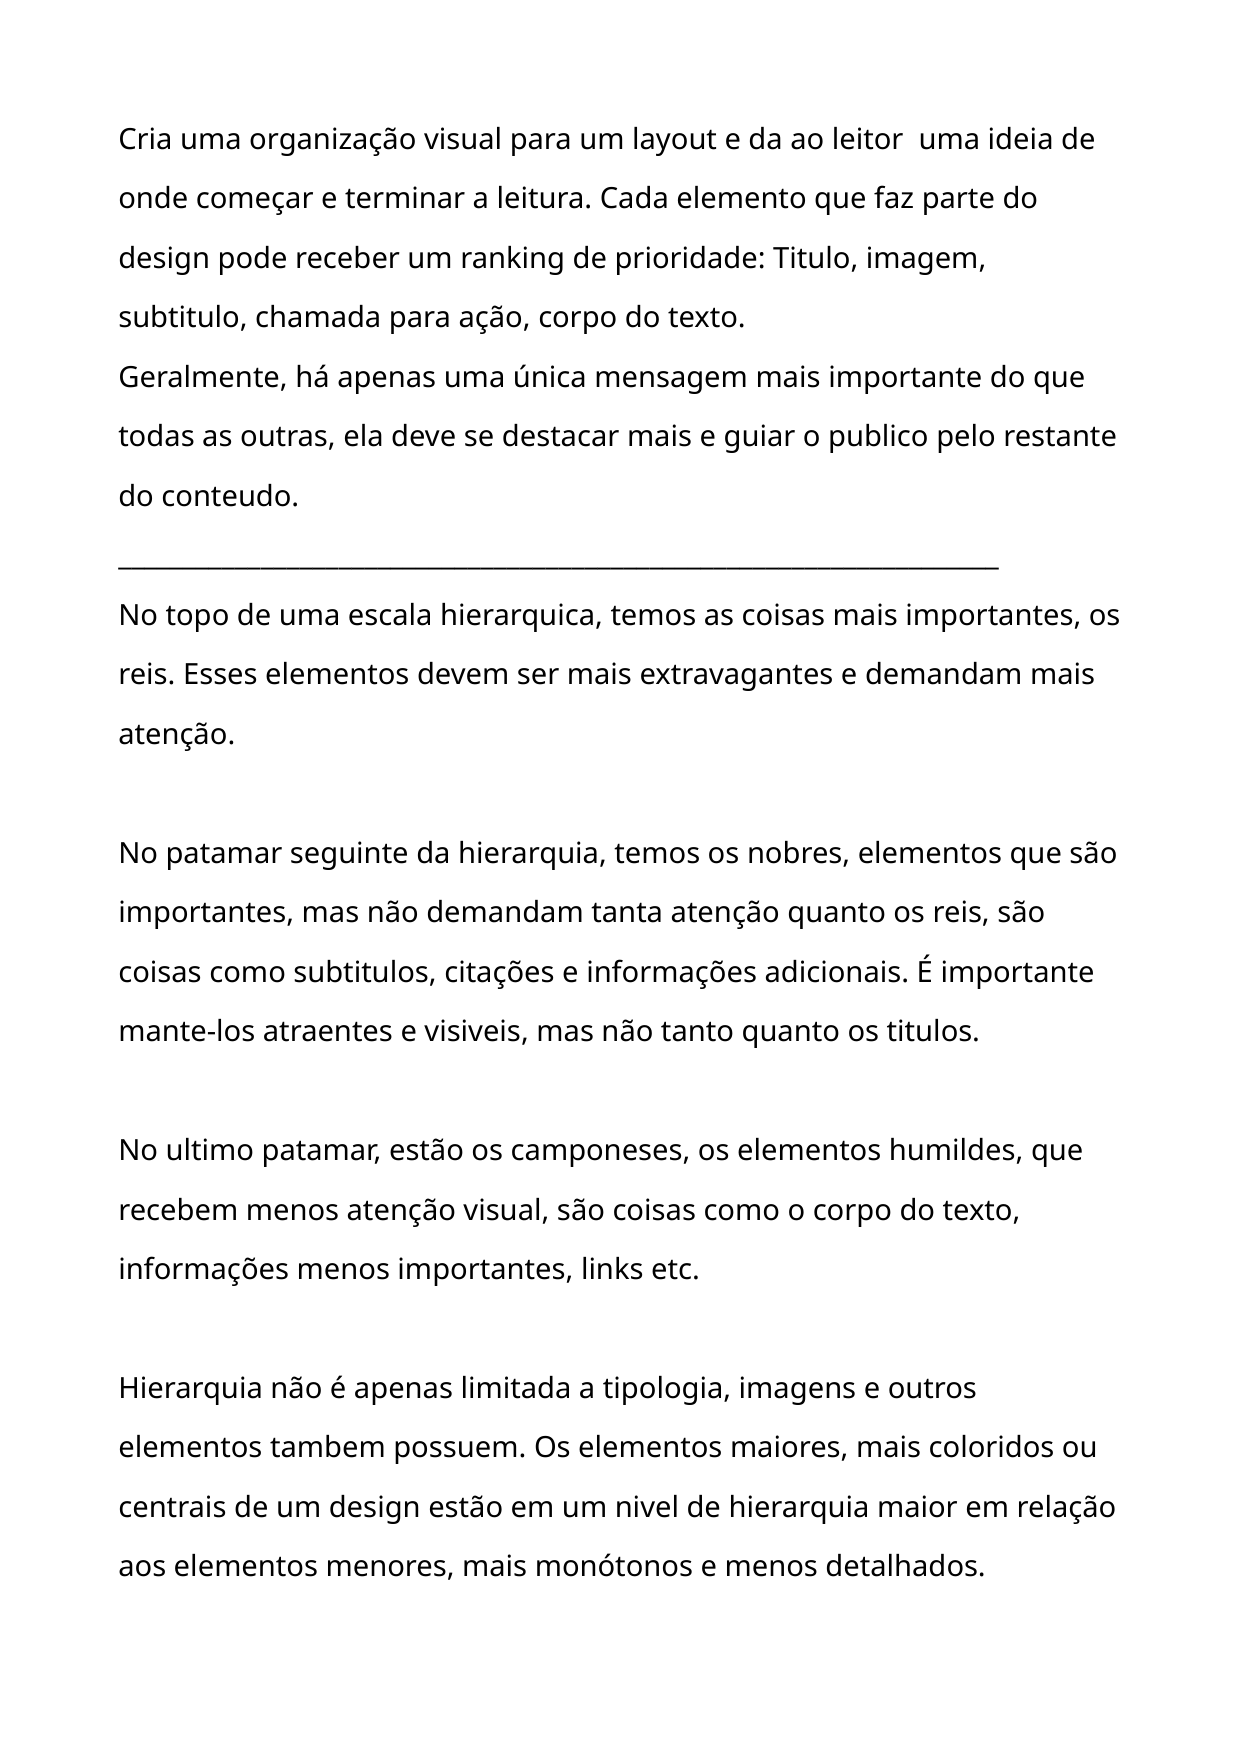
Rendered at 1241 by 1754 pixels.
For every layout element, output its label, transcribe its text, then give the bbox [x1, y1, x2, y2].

text ____________________________________________________________________ [118, 534, 1122, 574]
text Cria uma organização visual para um layout e da ao leitor uma ideia de onde começar e terminar a leitura. Cada elemento que faz parte do design pode receber um ranking de prioridade: Titulo, imagem, subtitulo, chamada para ação, corpo do texto. [118, 118, 1122, 336]
text No topo de uma escala hierarquica, temos as coisas mais importantes, os reis. Esses elementos devem ser mais extravagantes e demandam mais atenção. [118, 594, 1122, 753]
text Hierarquia não é apenas limitada a tipologia, imagens e outros elementos tambem possuem. Os elementos maiores, mais coloridos ou centrais de um design estão em um nivel de hierarquia maior em relação aos elementos menores, mais monótonos e menos detalhados. [118, 1367, 1122, 1585]
text No patamar seguinte da hierarquia, temos os nobres, elementos que são importantes, mas não demandam tanta atenção quanto os reis, são coisas como subtitulos, citações e informações adicionais. É importante mante-los atraentes e visiveis, mas não tanto quanto os titulos. [118, 832, 1122, 1050]
text No ultimo patamar, estão os camponeses, os elementos humildes, que recebem menos atenção visual, são coisas como o corpo do texto, informações menos importantes, links etc. [118, 1129, 1122, 1288]
text Geralmente, há apenas uma única mensagem mais importante do que todas as outras, ela deve se destacar mais e guiar o publico pelo restante do conteudo. [118, 356, 1122, 515]
